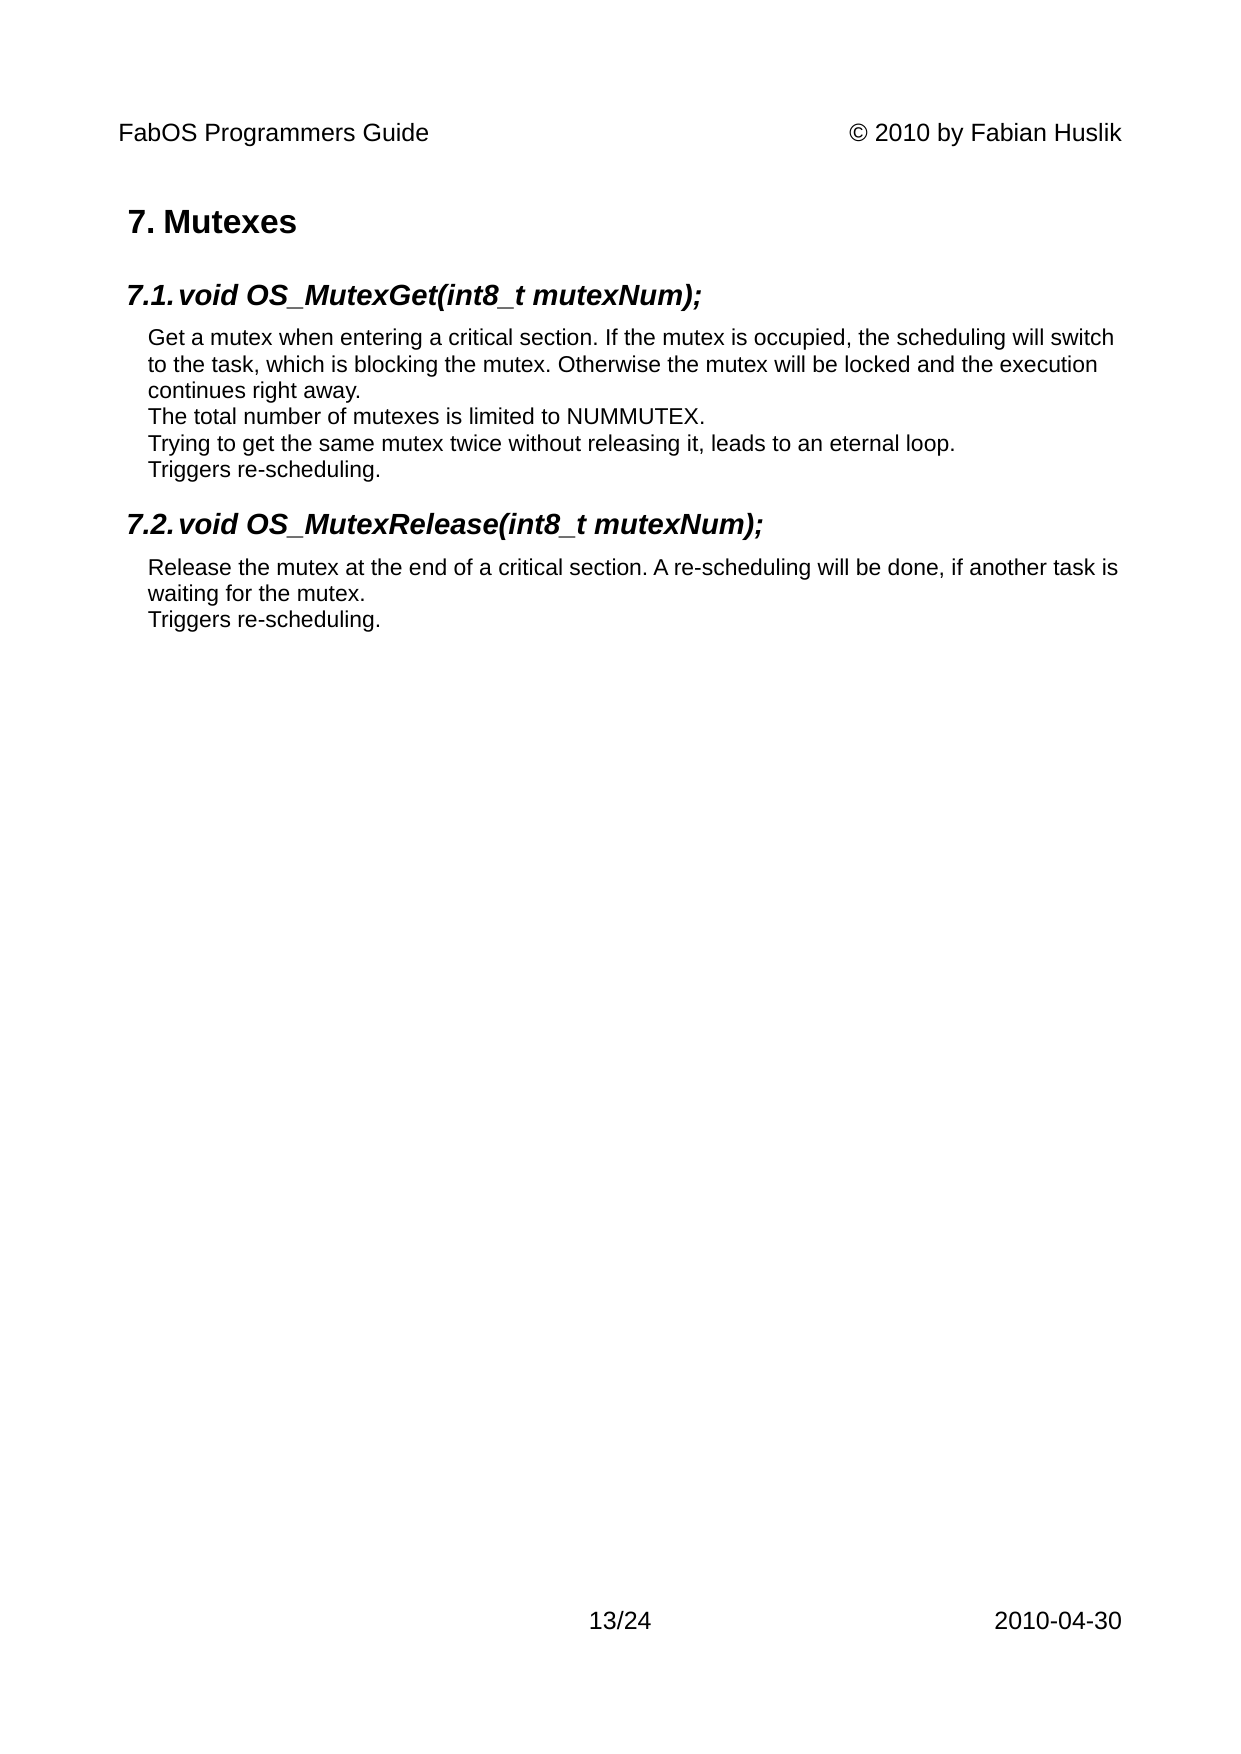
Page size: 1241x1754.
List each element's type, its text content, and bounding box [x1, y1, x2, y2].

subtitle Mutexes [118, 202, 1122, 241]
text Get a mutex when entering a critical section. If the mutex is occupied, the scheduling will switch to the task, which is blocking the mutex. Otherwise the mutex will be locked and the execution continues right away. The total number of mutexes is limited to NUMMUTEX. [148, 324, 1122, 430]
text Trying to get the same mutex twice without releasing it, leads to an eternal loop. [148, 430, 1122, 456]
text Triggers re-scheduling. [148, 456, 1122, 482]
subtitle void OS_MutexRelease(int8_t mutexNum); [118, 507, 1122, 541]
text Triggers re-scheduling. [148, 606, 1122, 632]
subtitle void OS_MutexGet(int8_t mutexNum); [118, 278, 1122, 312]
text Release the mutex at the end of a critical section. A re-scheduling will be done, if another task is waiting for the mutex. [148, 553, 1122, 606]
